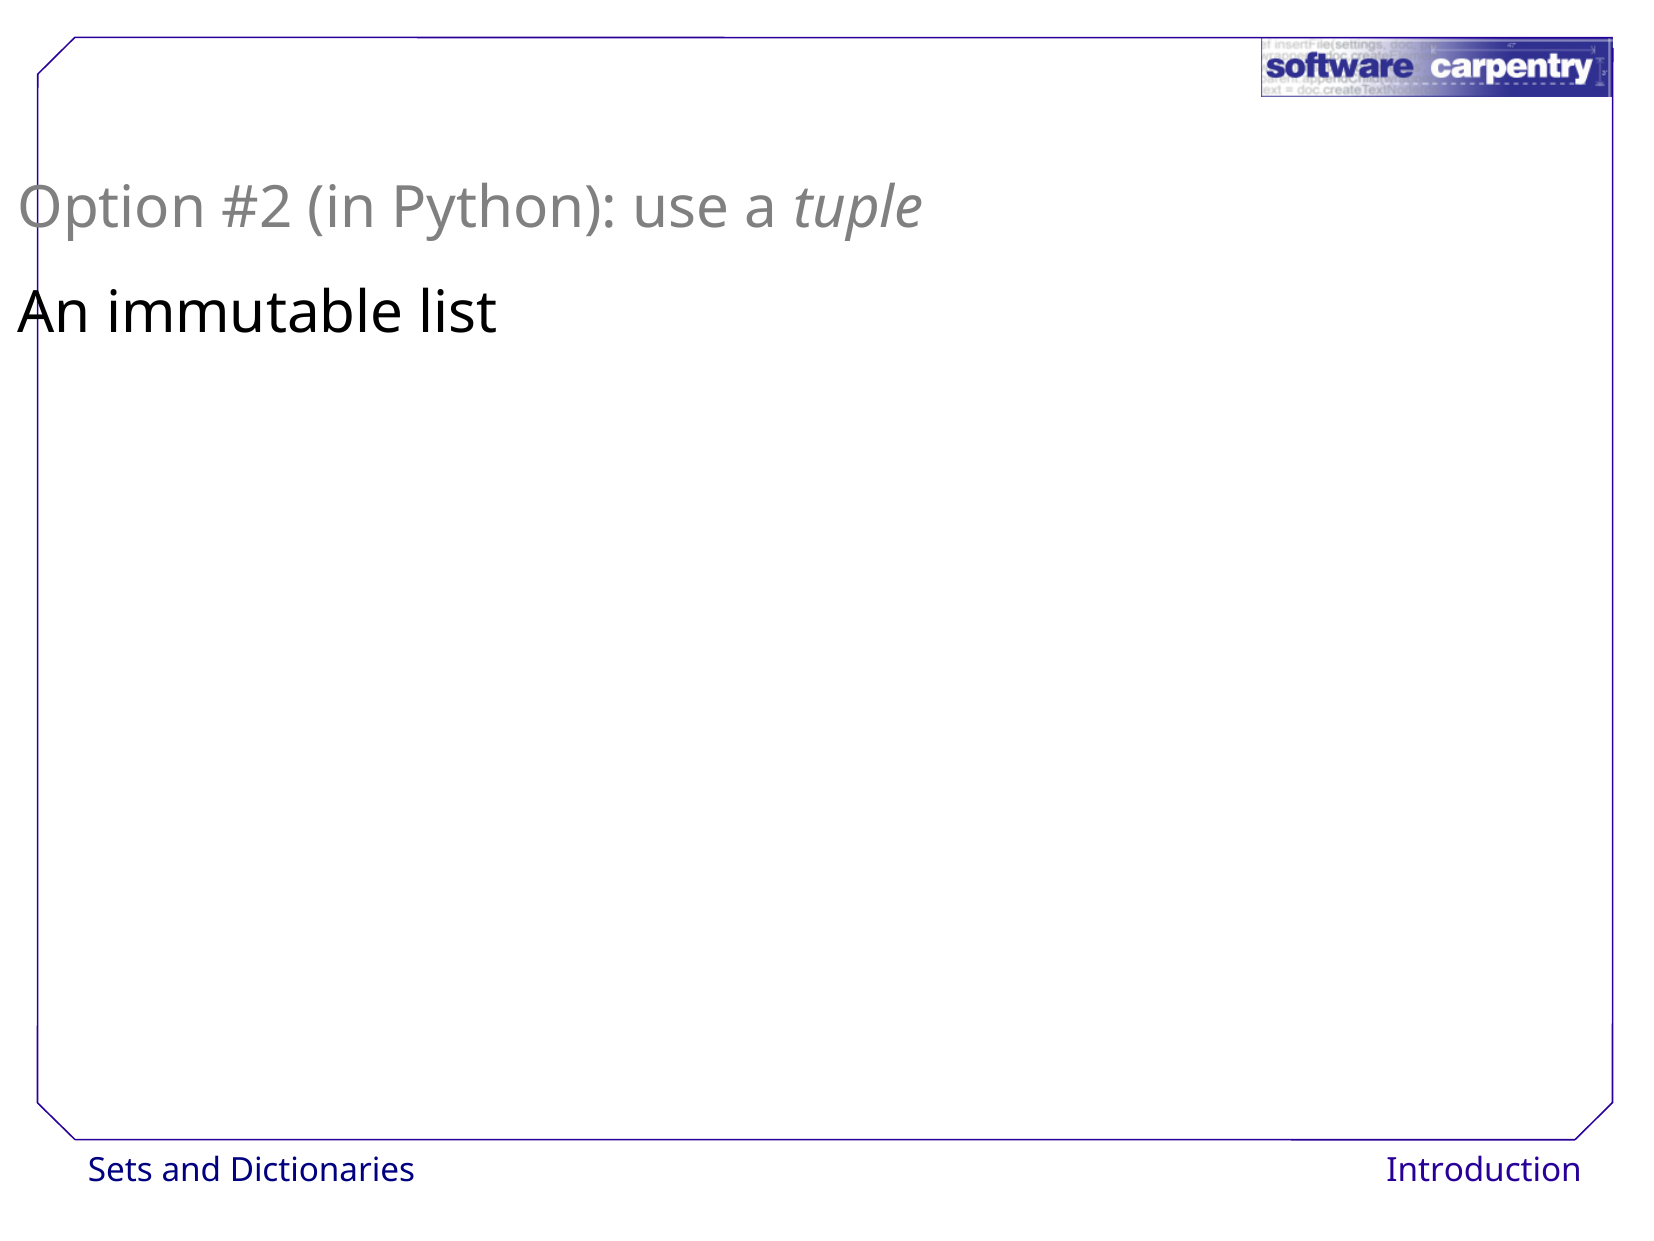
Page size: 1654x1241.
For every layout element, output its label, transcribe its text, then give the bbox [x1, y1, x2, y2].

picture [1261, 39, 1613, 97]
text_box Option #2 (in Python): use a tuple An immutable list [3, 126, 1089, 353]
